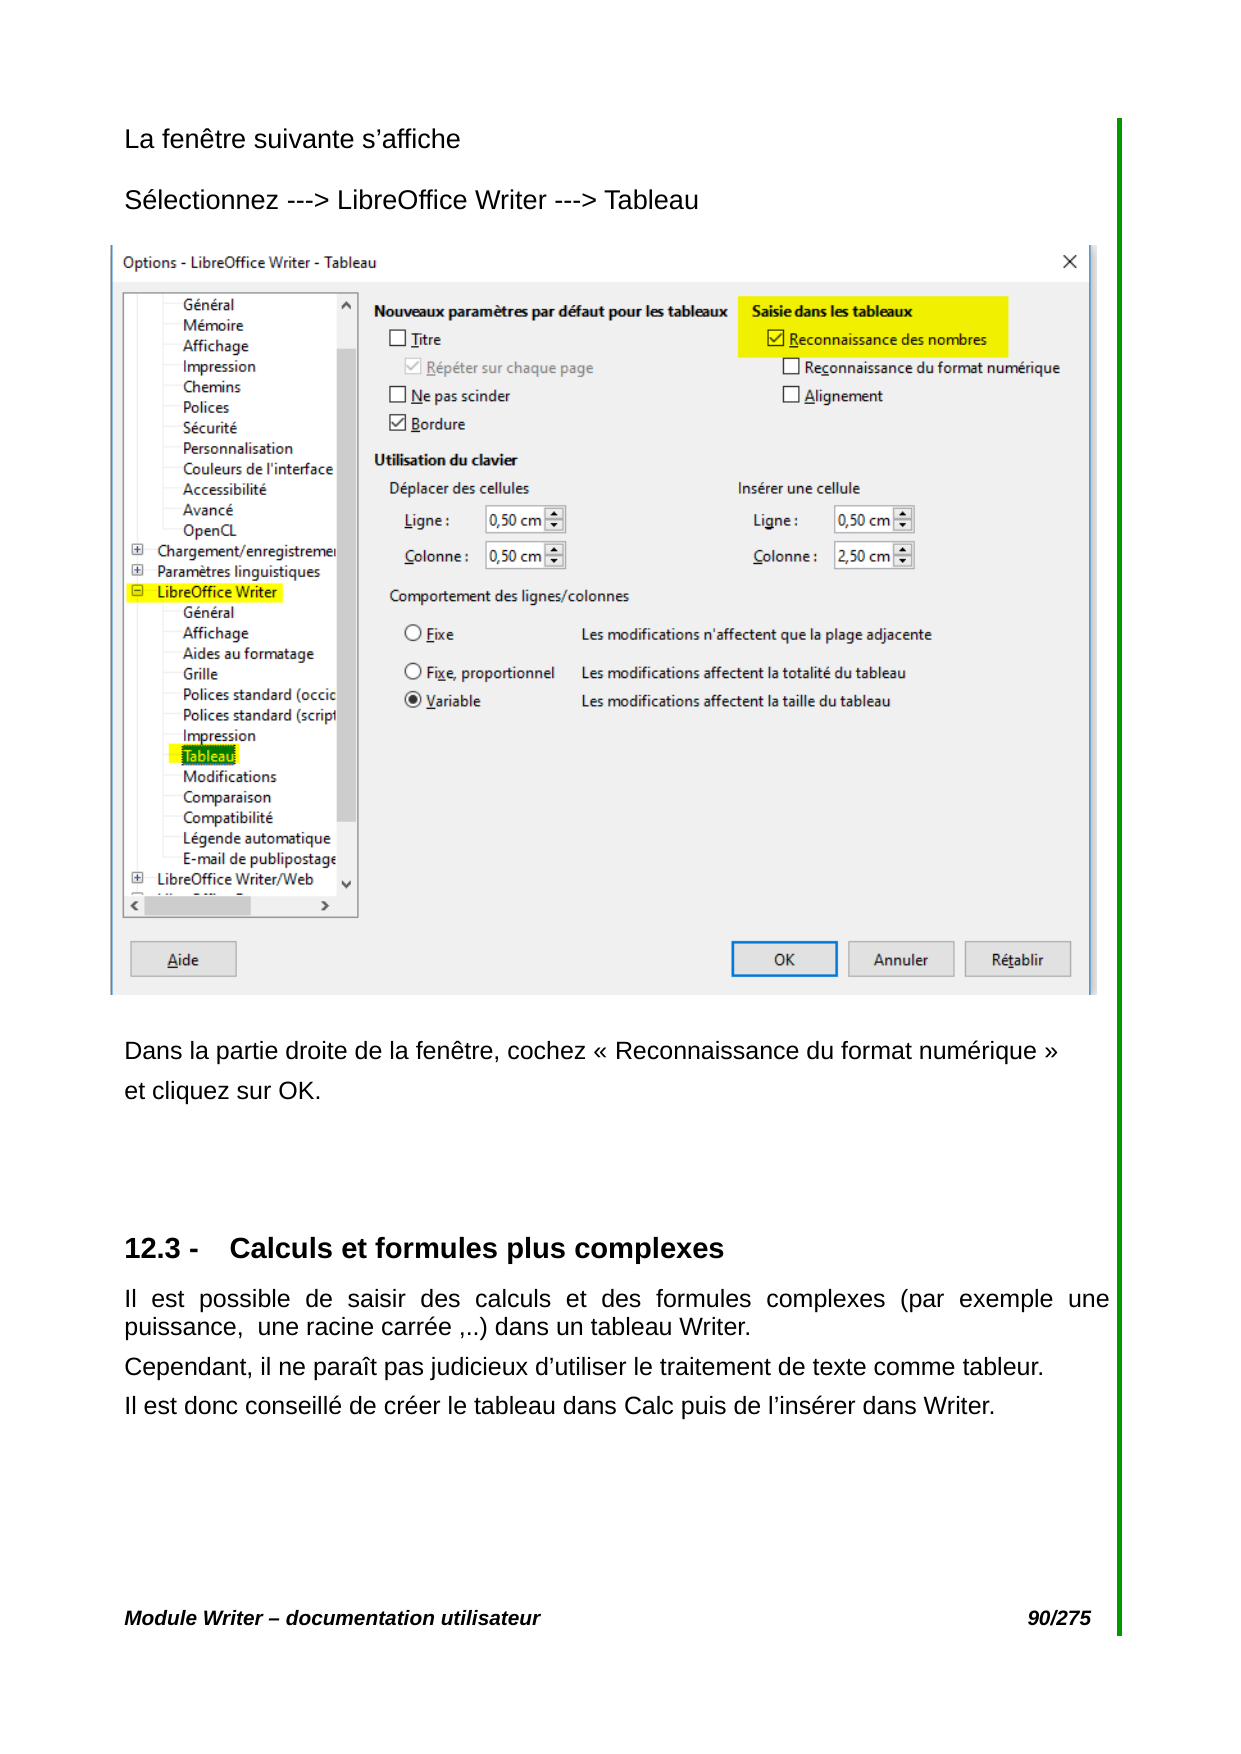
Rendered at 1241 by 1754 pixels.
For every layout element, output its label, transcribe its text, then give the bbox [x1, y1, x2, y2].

text Cependant, il ne paraît pas judicieux d’utiliser le traitement de texte comme tableur. [124, 1352, 1111, 1380]
text Il est possible de saisir des calculs et des formules complexes (par exemple une puissance, une racine carrée ,..) dans un tableau Writer. [124, 1285, 1111, 1341]
text et cliquez sur OK. [124, 1077, 1111, 1105]
text La fenêtre suivante s’affiche [124, 124, 1111, 154]
subtitle Calculs et formules plus complexes [124, 1232, 1111, 1265]
text Dans la partie droite de la fenêtre, cochez « Reconnaissance du format numérique » [124, 1037, 1111, 1065]
text Sélectionnez ---> LibreOffice Writer ---> Tableau [124, 185, 1111, 215]
picture [110, 245, 1097, 995]
text Il est donc conseillé de créer le tableau dans Calc puis de l’insérer dans Writer. [124, 1392, 1111, 1420]
